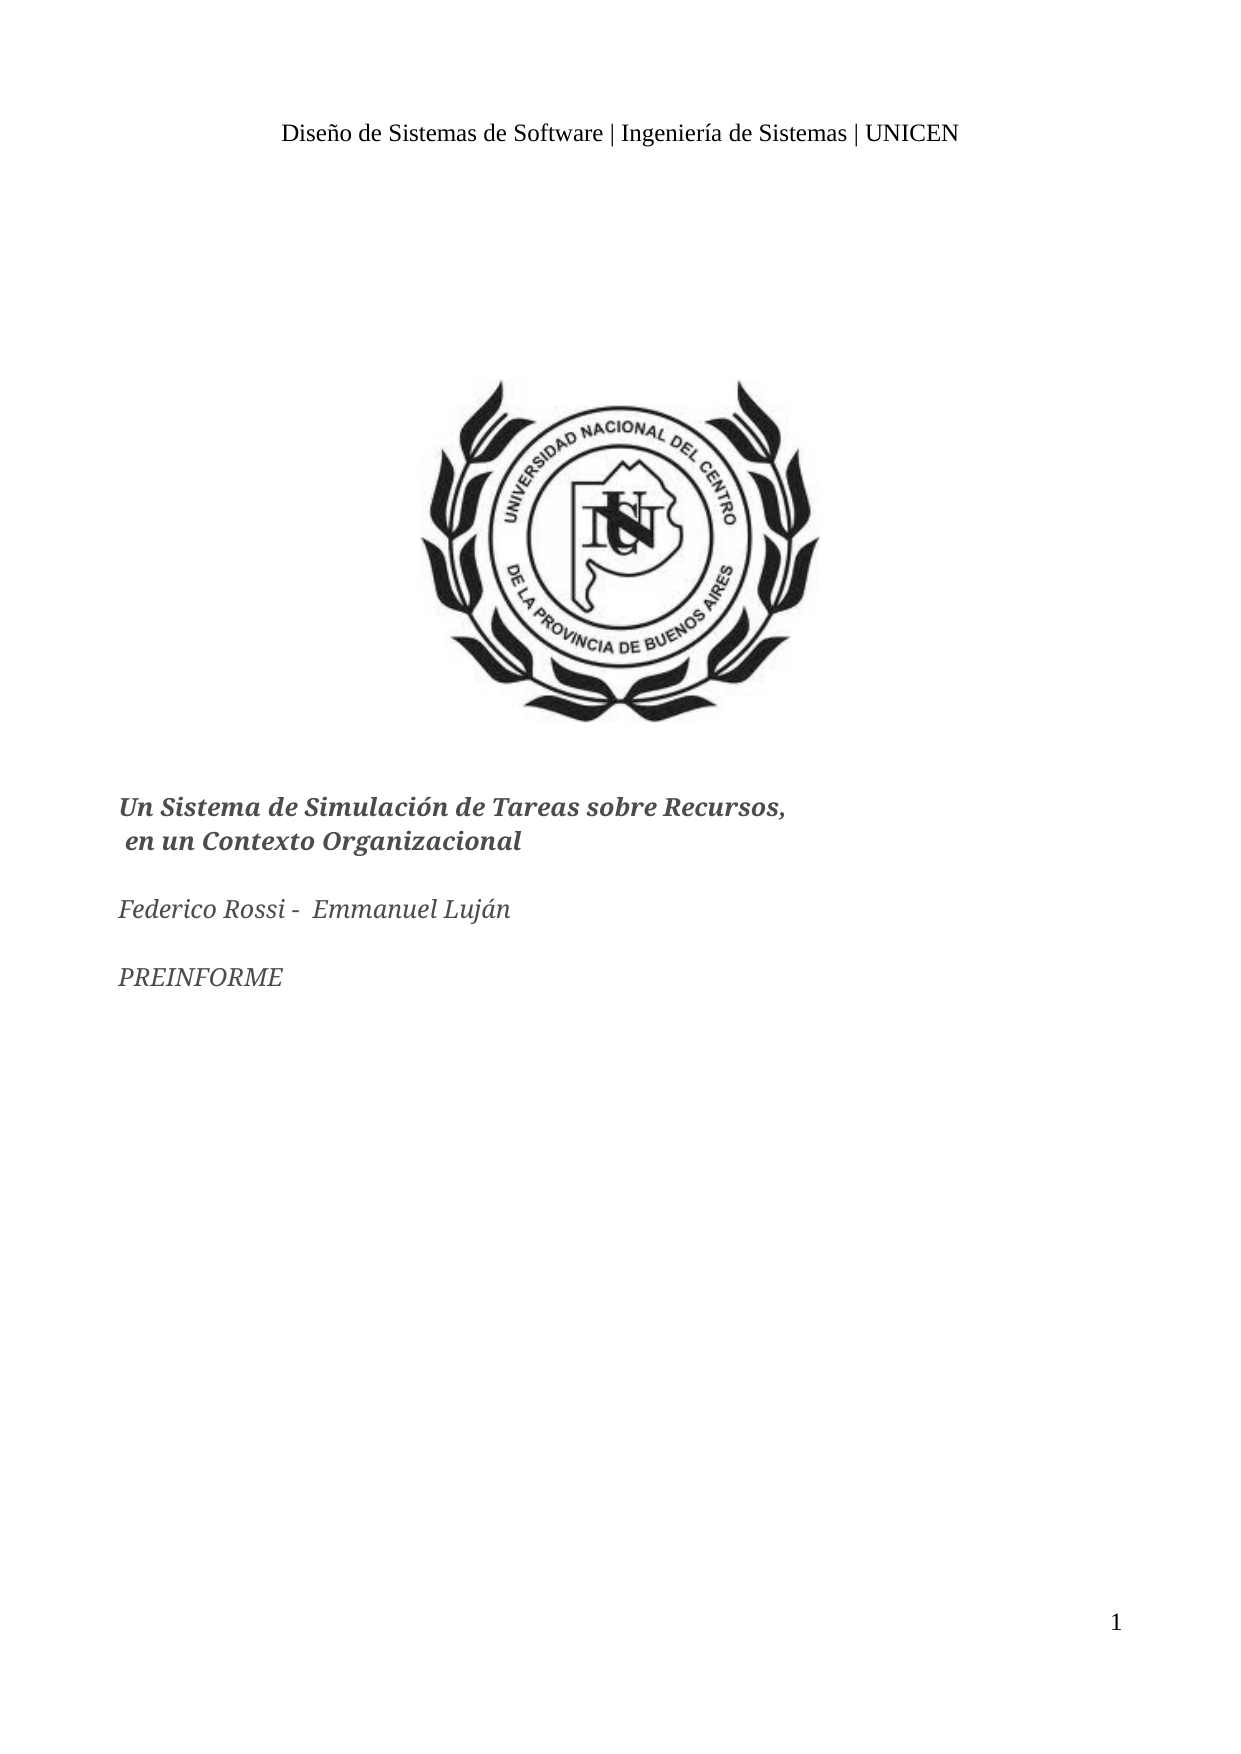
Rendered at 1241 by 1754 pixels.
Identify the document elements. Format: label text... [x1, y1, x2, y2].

text en un Contexto Organizacional [118, 823, 1122, 858]
text PREINFORME [118, 960, 1122, 994]
text Un Sistema de Simulación de Tareas sobre Recursos, [118, 789, 1122, 823]
picture [419, 376, 829, 737]
text Federico Rossi - Emmanuel Luján [118, 892, 1122, 926]
